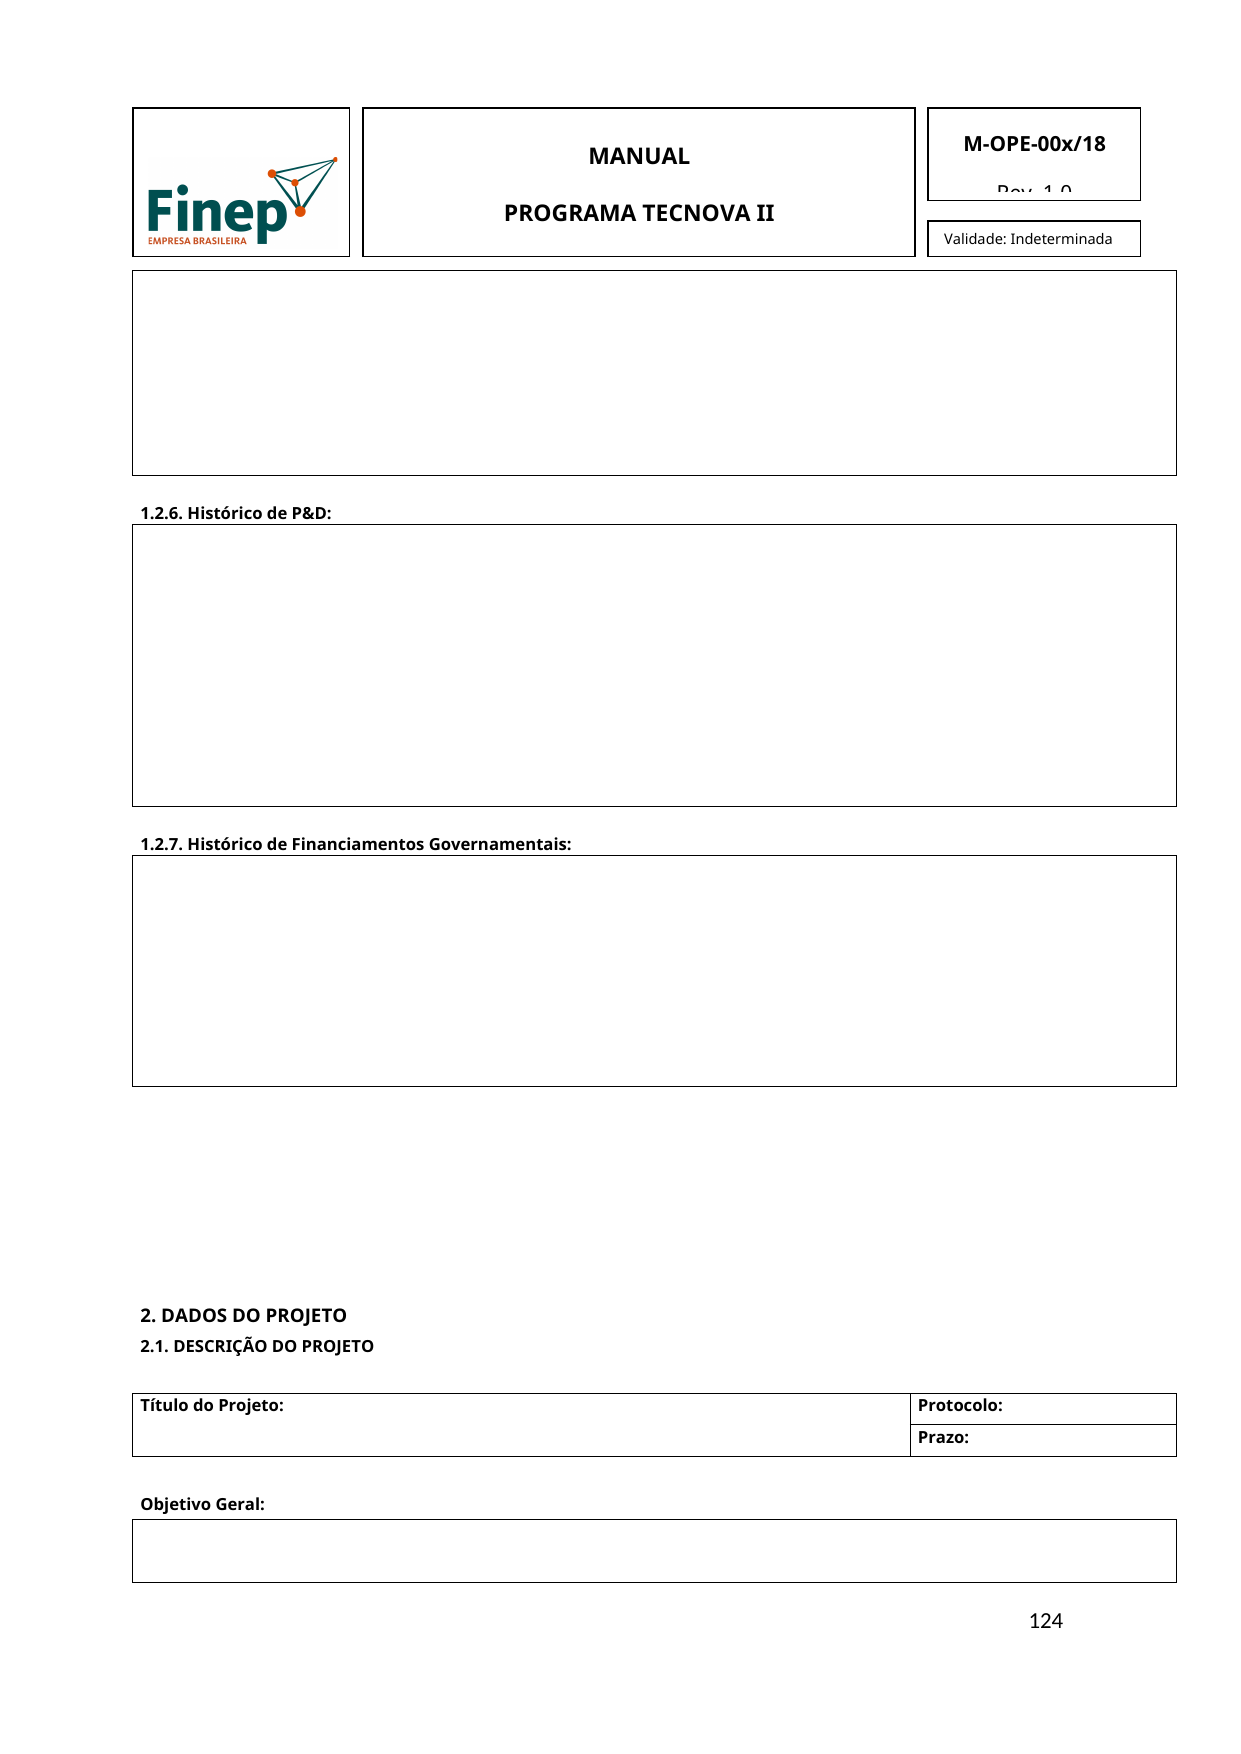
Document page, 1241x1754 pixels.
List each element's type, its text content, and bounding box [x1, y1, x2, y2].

table_cell 1.2.7. Histórico de Financiamentos Governamentais: [133, 807, 1177, 855]
table_cell Título do Projeto: [133, 1394, 910, 1456]
table_header [653, 1299, 817, 1331]
table_cell [817, 1457, 910, 1488]
table_cell [497, 1362, 653, 1393]
table_cell [653, 1331, 817, 1362]
table_cell [408, 1457, 497, 1488]
table_cell [133, 271, 1176, 475]
table_cell [133, 1520, 1176, 1582]
table_cell [653, 1457, 817, 1488]
table_cell 2.1. DESCRIÇÃO DO PROJETO [133, 1331, 653, 1362]
table_cell Prazo: [911, 1425, 1176, 1456]
table_cell 1.2.6. Histórico de P&D: [133, 476, 1177, 524]
table_header 2. DADOS DO PROJETO [133, 1299, 497, 1331]
table_cell [497, 1457, 653, 1488]
table_cell [910, 1457, 1002, 1488]
table_cell [653, 1362, 817, 1393]
table_cell [133, 856, 1176, 1086]
table_cell [1002, 1362, 1177, 1393]
table_cell Protocolo: [911, 1394, 1176, 1424]
table_cell Objetivo Geral: [133, 1488, 1177, 1519]
table_cell [133, 525, 1176, 806]
table_cell [1002, 1331, 1177, 1362]
table_header [910, 1299, 1002, 1331]
table_cell [817, 1362, 910, 1393]
table_cell [1002, 1457, 1177, 1488]
table_cell [910, 1362, 1002, 1393]
table_header [817, 1299, 910, 1331]
table_cell [133, 1362, 407, 1393]
table_cell [408, 1362, 497, 1393]
table_cell [817, 1331, 910, 1362]
table_cell [910, 1331, 1002, 1362]
table_header [497, 1299, 653, 1331]
table_header [1002, 1299, 1177, 1331]
table_cell [133, 1457, 407, 1488]
